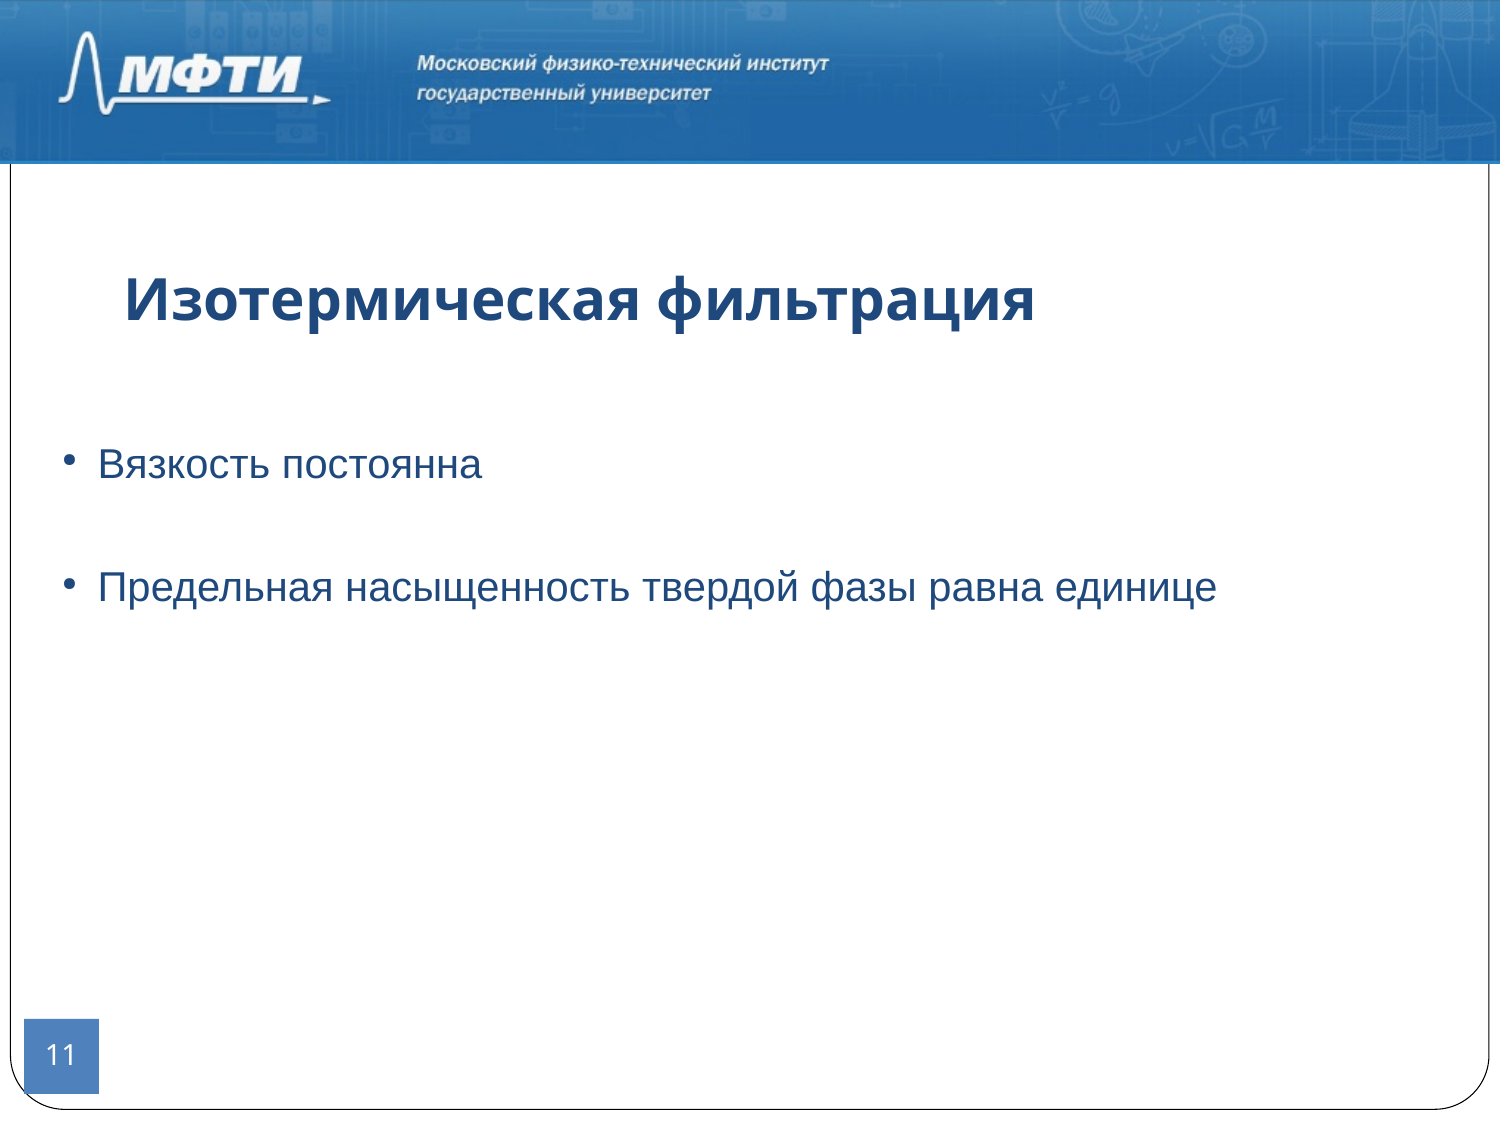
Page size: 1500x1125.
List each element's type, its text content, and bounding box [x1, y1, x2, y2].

text_box [24, 1018, 99, 1094]
text_box Изотермическая фильтрация [123, 244, 1401, 349]
text_box Вязкость постоянна Предельная насыщенность твердой фазы равна единице [47, 429, 1430, 891]
picture [0, 0, 1500, 164]
